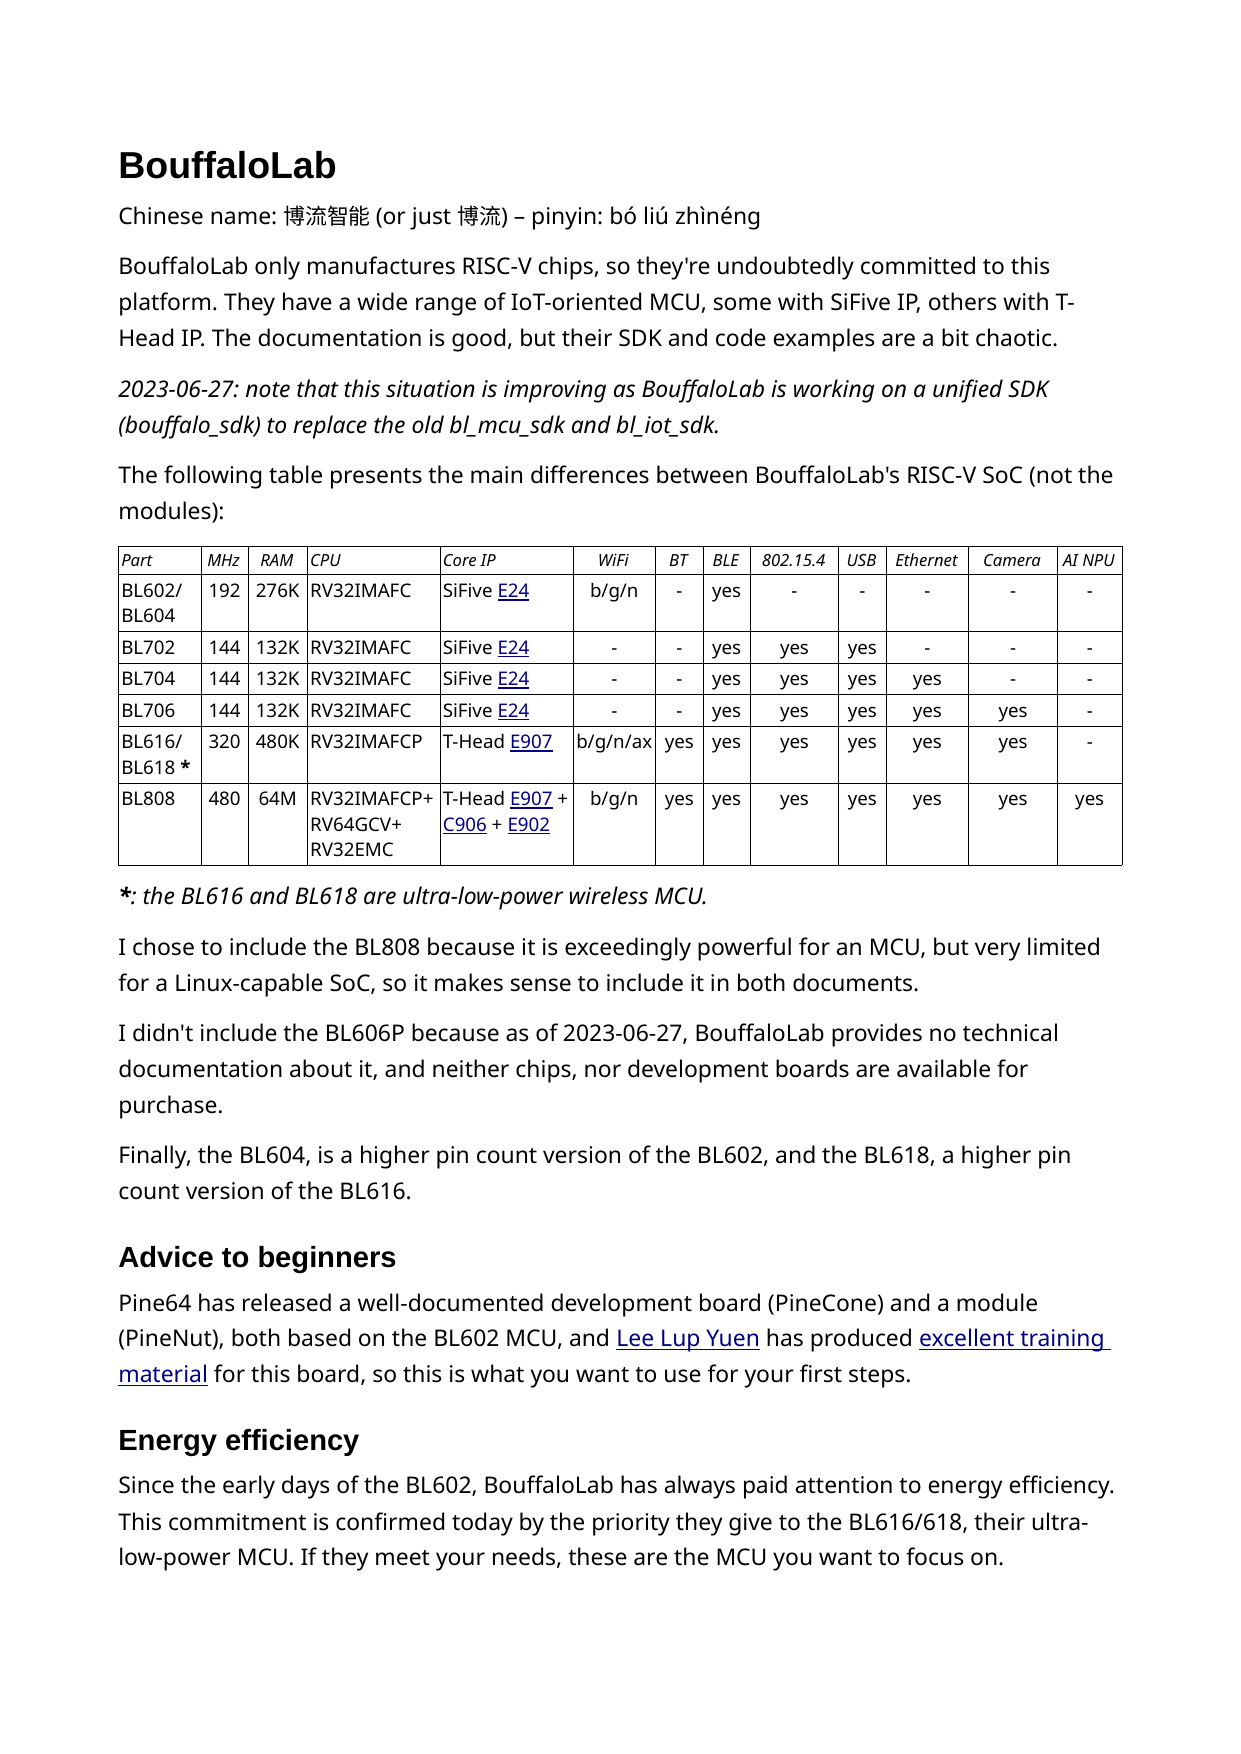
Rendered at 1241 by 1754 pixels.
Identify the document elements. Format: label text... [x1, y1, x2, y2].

table_cell yes [656, 784, 703, 865]
table_cell BL704 [119, 664, 201, 694]
table_cell 276K [249, 575, 307, 631]
table_cell yes [704, 664, 750, 694]
table_cell yes [887, 784, 968, 865]
table_cell - [887, 632, 968, 663]
table_cell - [656, 575, 703, 631]
table_cell RV32IMAFCP+ RV64GCV+ RV32EMC [308, 784, 440, 865]
table_cell yes [751, 695, 838, 726]
table_header 802.15.4 [751, 547, 838, 574]
table_header BT [656, 547, 703, 574]
table_cell - [1058, 727, 1122, 783]
subtitle Energy efficiency [118, 1423, 1122, 1457]
table_cell b/g/n/ax [574, 727, 655, 783]
text Since the early days of the BL602, BouffaloLab has always paid attention to energy efficiency. This commitment is confirmed today by the priority they give to the BL616/618, their ultra-low-power MCU. If they meet your needs, these are the MCU you want to focus on. [118, 1469, 1122, 1573]
text *: the BL616 and BL618 are ultra-low-power wireless MCU. [118, 880, 1122, 911]
table_cell yes [969, 695, 1057, 726]
text Pine64 has released a well-documented development board (PineCone) and a module (PineNut), both based on the BL602 MCU, and Lee Lup Yuen has produced excellent training material for this board, so this is what you want to use for your first steps. [118, 1286, 1122, 1389]
table_cell yes [839, 727, 886, 783]
table_cell SiFive E24 [441, 664, 573, 694]
table_header AI NPU [1058, 547, 1122, 574]
table_cell - [656, 695, 703, 726]
table_cell yes [887, 664, 968, 694]
table_header USB [839, 547, 886, 574]
table_cell BL706 [119, 695, 201, 726]
subtitle Advice to beginners [118, 1240, 1122, 1274]
table_cell SiFive E24 [441, 632, 573, 663]
table_cell yes [1058, 784, 1122, 865]
text 2023-06-27: note that this situation is improving as BouffaloLab is working on a unified SDK (bouffalo_sdk) to replace the old bl_mcu_sdk and bl_iot_sdk. [118, 373, 1122, 440]
table_cell 132K [249, 695, 307, 726]
table_cell yes [839, 784, 886, 865]
table_cell BL702 [119, 632, 201, 663]
table_cell 192 [202, 575, 248, 631]
table_cell yes [751, 664, 838, 694]
table_header Ethernet [887, 547, 968, 574]
table_cell yes [704, 784, 750, 865]
text I didn't include the BL606P because as of 2023-06-27, BouffaloLab provides no technical documentation about it, and neither chips, nor development boards are available for purchase. [118, 1017, 1122, 1120]
table_cell 480K [249, 727, 307, 783]
text Chinese name: 博流智能 (or just 博流) – pinyin: bó liú zhìnéng [118, 199, 1122, 231]
table_cell RV32IMAFCP [308, 727, 440, 783]
table_header Core IP [441, 547, 573, 574]
text BouffaloLab only manufactures RISC-V chips, so they're undoubtedly committed to this platform. They have a wide range of IoT-oriented MCU, some with SiFive IP, others with T-Head IP. The documentation is good, but their SDK and code examples are a bit chaotic. [118, 250, 1122, 353]
table_cell yes [704, 695, 750, 726]
table_cell yes [839, 632, 886, 663]
table_cell - [751, 575, 838, 631]
table_cell 480 [202, 784, 248, 865]
table_cell SiFive E24 [441, 575, 573, 631]
table_cell RV32IMAFC [308, 632, 440, 663]
table_header WiFi [574, 547, 655, 574]
table_cell yes [704, 727, 750, 783]
table_cell yes [887, 695, 968, 726]
table_cell - [969, 664, 1057, 694]
table_cell yes [839, 695, 886, 726]
table_cell BL602/BL604 [119, 575, 201, 631]
table_cell yes [751, 632, 838, 663]
table_header CPU [308, 547, 440, 574]
table_cell 132K [249, 664, 307, 694]
subtitle BouffaloLab [118, 143, 1122, 186]
table_cell - [1058, 695, 1122, 726]
table_cell yes [969, 784, 1057, 865]
table_cell - [574, 664, 655, 694]
table_cell BL808 [119, 784, 201, 865]
text Finally, the BL604, is a higher pin count version of the BL602, and the BL618, a higher pin count version of the BL616. [118, 1139, 1122, 1207]
table_cell 144 [202, 632, 248, 663]
table_cell T-Head E907 + C906 + E902 [441, 784, 573, 865]
table_cell yes [839, 664, 886, 694]
table_cell RV32IMAFC [308, 575, 440, 631]
table_header Camera [969, 547, 1057, 574]
table_cell - [1058, 575, 1122, 631]
table_cell b/g/n [574, 575, 655, 631]
table_cell - [1058, 664, 1122, 694]
table_cell T-Head E907 [441, 727, 573, 783]
text I chose to include the BL808 because it is exceedingly powerful for an MCU, but very limited for a Linux-capable SoC, so it makes sense to include it in both documents. [118, 931, 1122, 998]
table_cell yes [751, 727, 838, 783]
table_header MHz [202, 547, 248, 574]
table_cell - [969, 575, 1057, 631]
table_cell - [1058, 632, 1122, 663]
table_cell - [656, 632, 703, 663]
table_cell 144 [202, 695, 248, 726]
table_cell - [656, 664, 703, 694]
table_cell yes [751, 784, 838, 865]
table_cell yes [656, 727, 703, 783]
table_cell - [969, 632, 1057, 663]
table_cell - [887, 575, 968, 631]
table_cell RV32IMAFC [308, 664, 440, 694]
table_cell yes [704, 575, 750, 631]
table_cell 320 [202, 727, 248, 783]
table_header BLE [704, 547, 750, 574]
table_cell RV32IMAFC [308, 695, 440, 726]
table_cell - [839, 575, 886, 631]
table_cell 132K [249, 632, 307, 663]
table_cell - [574, 695, 655, 726]
table_cell BL616/BL618 * [119, 727, 201, 783]
table_cell yes [704, 632, 750, 663]
table_cell - [574, 632, 655, 663]
table_header RAM [249, 547, 307, 574]
table_header Part [119, 547, 201, 574]
table_cell 64M [249, 784, 307, 865]
table_cell yes [887, 727, 968, 783]
table_cell b/g/n [574, 784, 655, 865]
text The following table presents the main differences between BouffaloLab's RISC-V SoC (not the modules): [118, 459, 1122, 526]
table_cell yes [969, 727, 1057, 783]
table_cell 144 [202, 664, 248, 694]
table_cell SiFive E24 [441, 695, 573, 726]
